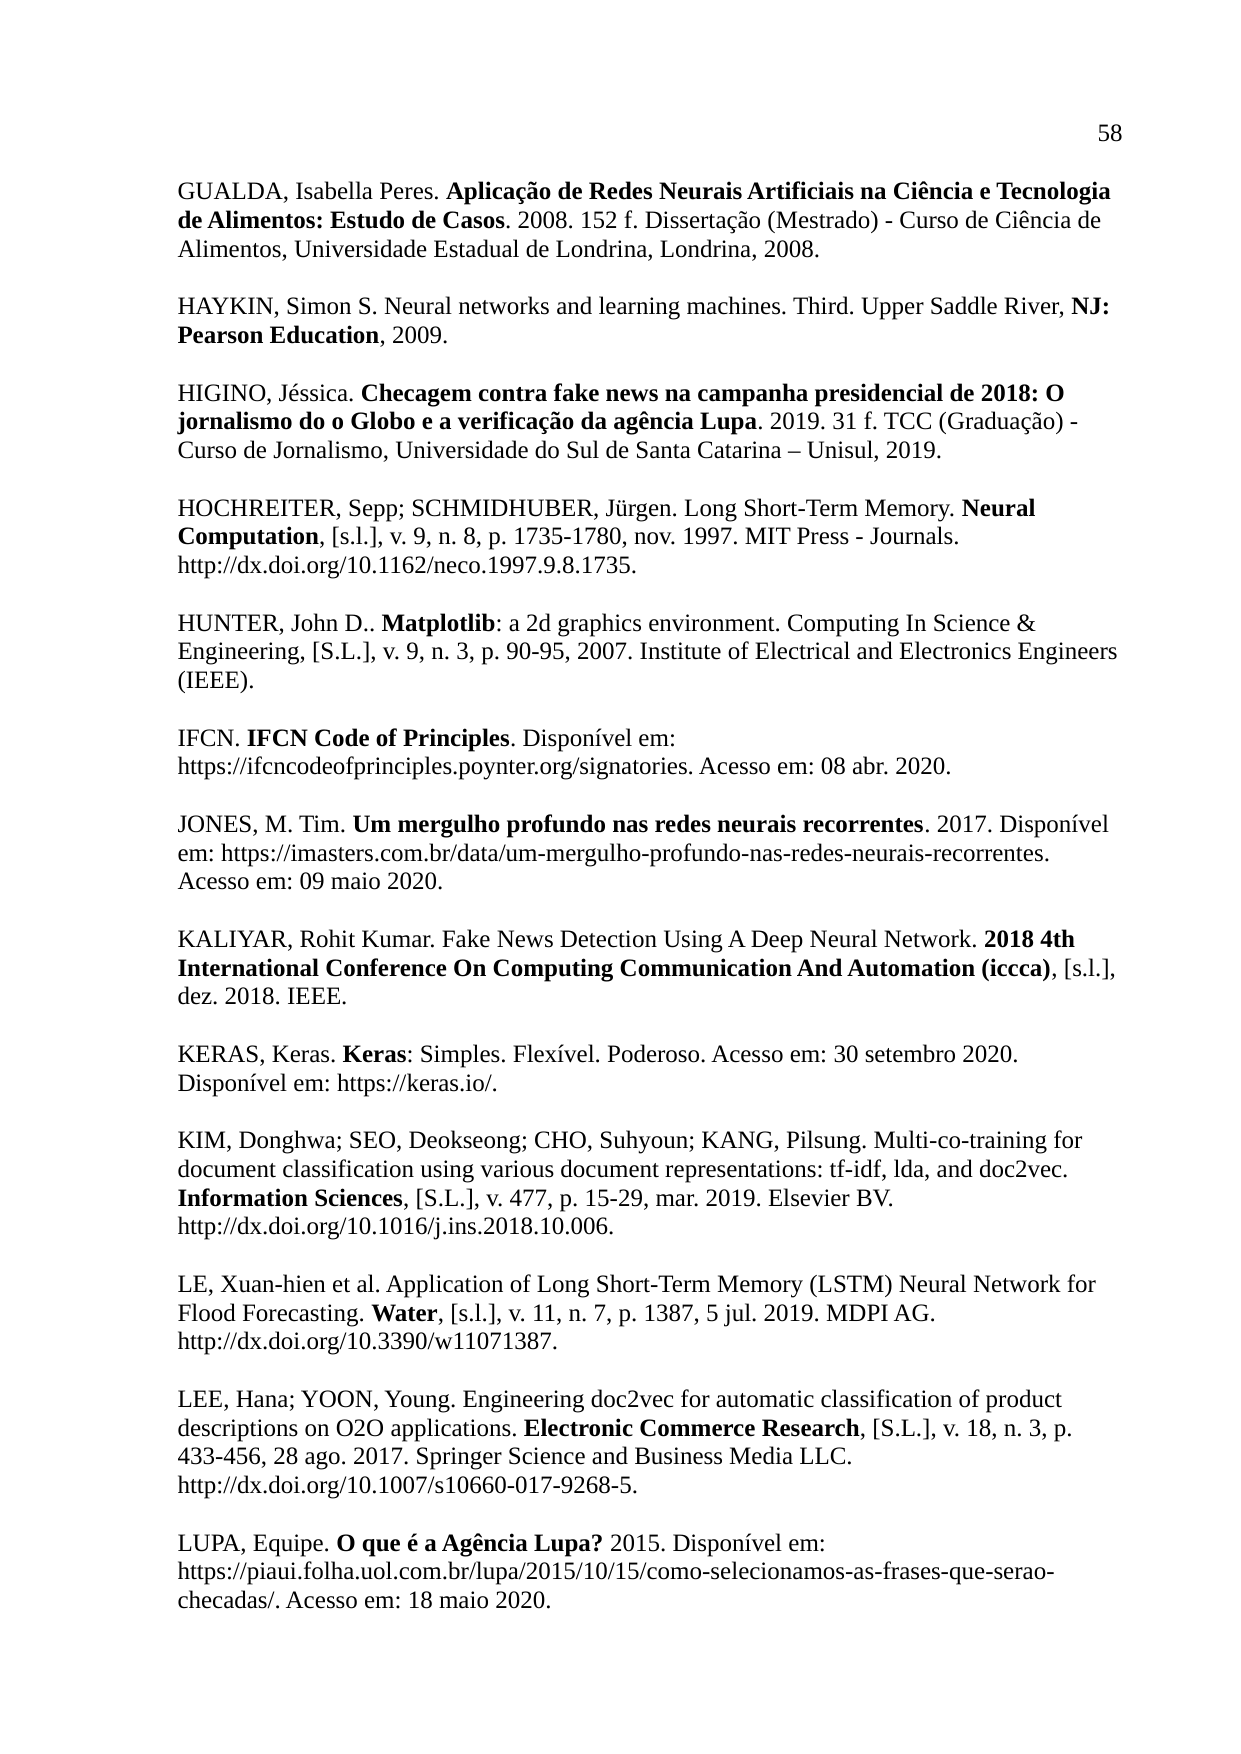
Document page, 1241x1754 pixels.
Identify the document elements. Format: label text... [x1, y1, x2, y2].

text KALIYAR, Rohit Kumar. Fake News Detection Using A Deep Neural Network. 2018 4th International Conference On Computing Communication And Automation (iccca), [s.l.], dez. 2018. IEEE. [177, 924, 1122, 1010]
text GUALDA, Isabella Peres. Aplicação de Redes Neurais Artificiais na Ciência e Tecnologia de Alimentos: Estudo de Casos. 2008. 152 f. Dissertação (Mestrado) - Curso de Ciência de Alimentos, Universidade Estadual de Londrina, Londrina, 2008. [177, 176, 1122, 263]
text HAYKIN, Simon S. Neural networks and learning machines. Third. Upper Saddle River, NJ: Pearson Education, 2009. [177, 291, 1122, 349]
text LEE, Hana; YOON, Young. Engineering doc2vec for automatic classification of product descriptions on O2O applications. Electronic Commerce Research, [S.L.], v. 18, n. 3, p. 433-456, 28 ago. 2017. Springer Science and Business Media LLC. http://dx.doi.org/10.1007/s10660-017-9268-5. [177, 1384, 1122, 1499]
text KIM, Donghwa; SEO, Deokseong; CHO, Suhyoun; KANG, Pilsung. Multi-co-training for document classification using various document representations: tf-idf, lda, and doc2vec. Information Sciences, [S.L.], v. 477, p. 15-29, mar. 2019. Elsevier BV. http://dx.doi.org/10.1016/j.ins.2018.10.006. [177, 1125, 1122, 1240]
text LUPA, Equipe. O que é a Agência Lupa? 2015. Disponível em: https://piaui.folha.uol.com.br/lupa/2015/10/15/como-selecionamos-as-frases-que-serao-checadas/. Acesso em: 18 maio 2020. [177, 1528, 1122, 1614]
text HUNTER, John D.. Matplotlib: a 2d graphics environment. Computing In Science & Engineering, [S.L.], v. 9, n. 3, p. 90-95, 2007. Institute of Electrical and Electronics Engineers (IEEE). [177, 608, 1122, 694]
text HIGINO, Jéssica. Checagem contra fake news na campanha presidencial de 2018: O jornalismo do o Globo e a verificação da agência Lupa. 2019. 31 f. TCC (Graduação) - Curso de Jornalismo, Universidade do Sul de Santa Catarina – Unisul, 2019. [177, 378, 1122, 464]
text IFCN. IFCN Code of Principles. Disponível em: https://ifcncodeofprinciples.poynter.org/signatories. Acesso em: 08 abr. 2020. [177, 723, 1122, 780]
text JONES, M. Tim. Um mergulho profundo nas redes neurais recorrentes. 2017. Disponível em: https://imasters.com.br/data/um-mergulho-profundo-nas-redes-neurais-recorrentes. Acesso em: 09 maio 2020. [177, 809, 1122, 895]
text HOCHREITER, Sepp; SCHMIDHUBER, Jürgen. Long Short-Term Memory. Neural Computation, [s.l.], v. 9, n. 8, p. 1735-1780, nov. 1997. MIT Press - Journals. http://dx.doi.org/10.1162/neco.1997.9.8.1735. [177, 493, 1122, 579]
text KERAS, Keras. Keras: Simples. Flexível. Poderoso. Acesso em: 30 setembro 2020. Disponível em: https://keras.io/. [177, 1039, 1122, 1096]
text LE, Xuan-hien et al. Application of Long Short-Term Memory (LSTM) Neural Network for Flood Forecasting. Water, [s.l.], v. 11, n. 7, p. 1387, 5 jul. 2019. MDPI AG. http://dx.doi.org/10.3390/w11071387. [177, 1269, 1122, 1355]
